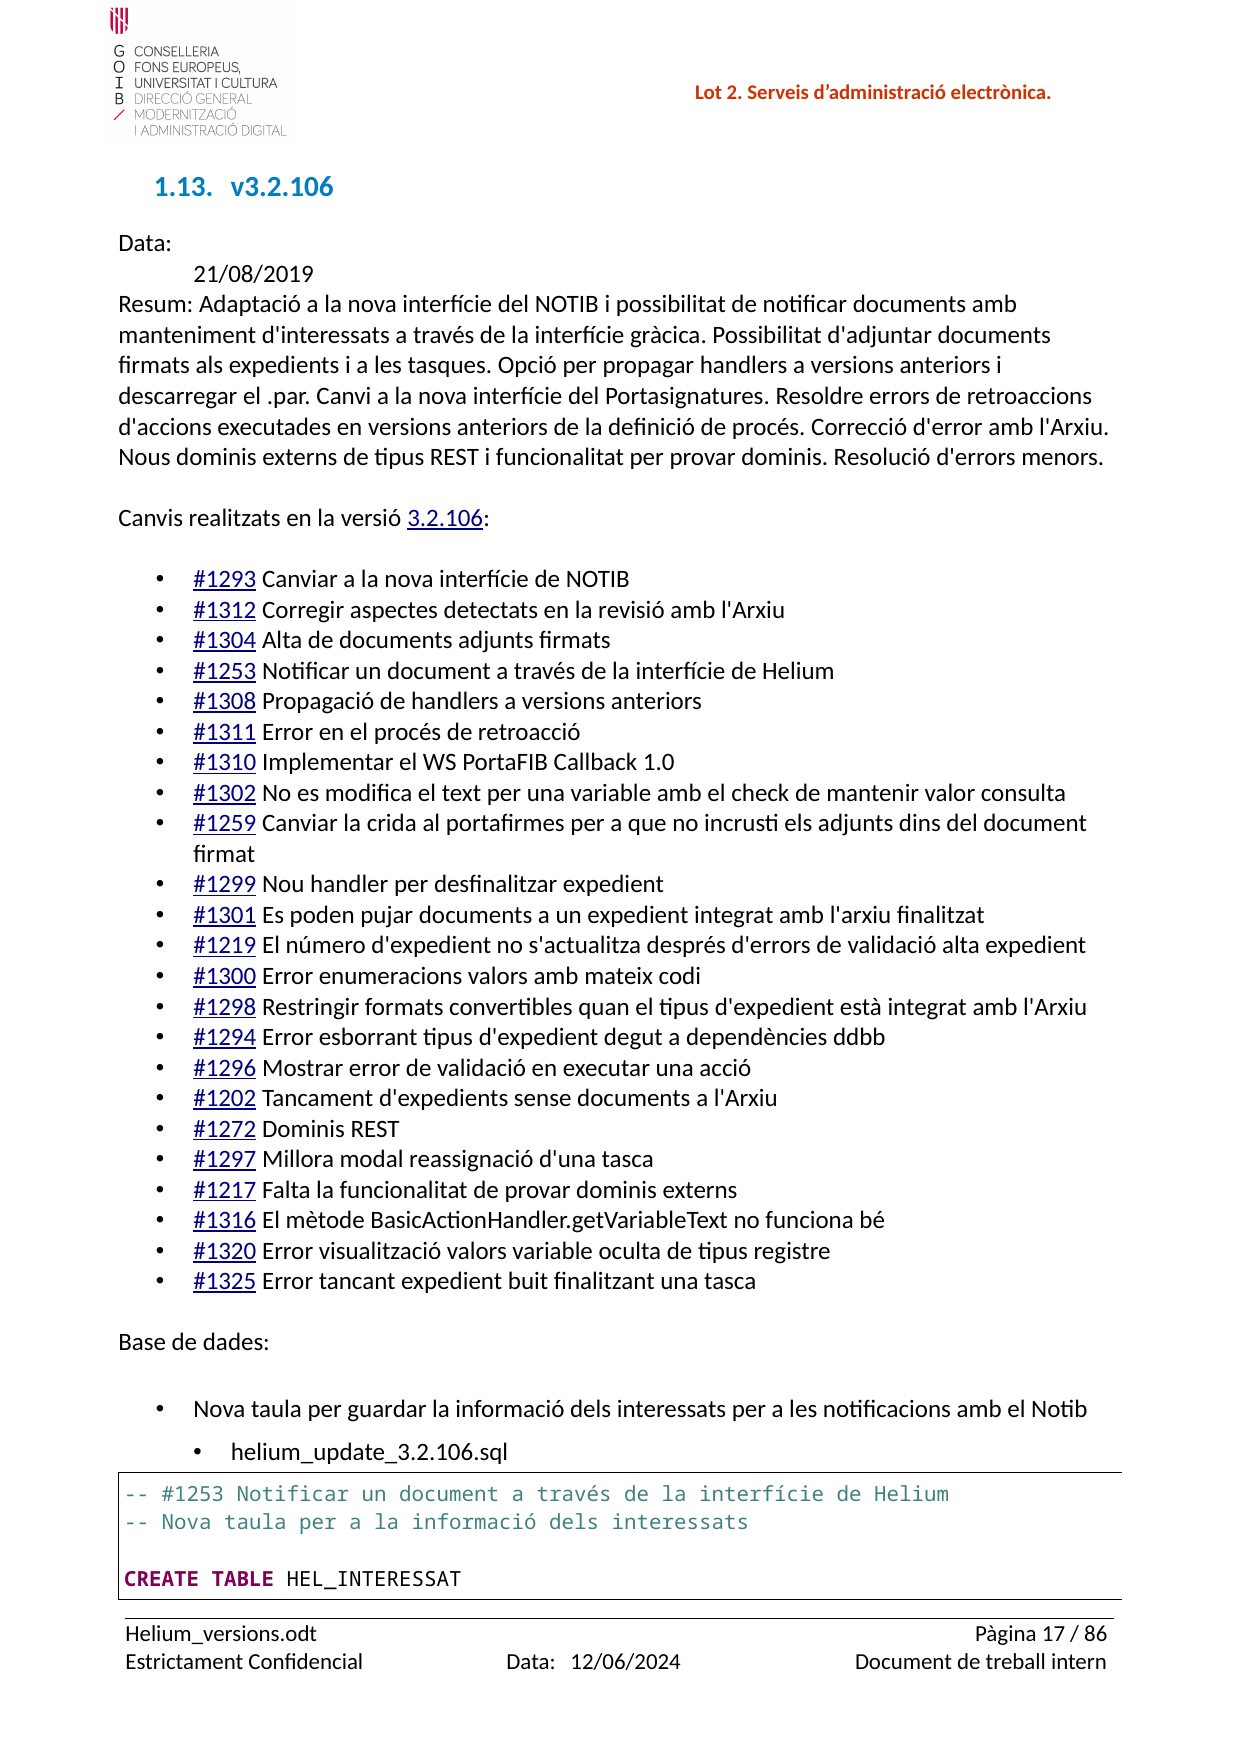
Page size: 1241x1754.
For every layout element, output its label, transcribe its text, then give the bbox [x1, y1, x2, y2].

list #1202 Tancament d'expedients sense documents a l'Arxiu [156, 1082, 1122, 1113]
list #1304 Alta de documents adjunts firmats [156, 624, 1122, 655]
list #1259 Canviar la crida al portafirmes per a que no incrusti els adjunts dins del document firmat [156, 807, 1122, 868]
list #1298 Restringir formats convertibles quan el tipus d'expedient està integrat amb l'Arxiu [156, 991, 1122, 1021]
text 21/08/2019 [118, 258, 1122, 289]
list #1302 No es modifica el text per una variable amb el check de mantenir valor consulta [156, 777, 1122, 807]
text Resum: Adaptació a la nova interfície del NOTIB i possibilitat de notificar documents amb manteniment d'interessats a través de la interfície gràcica. Possibilitat d'adjuntar documents firmats als expedients i a les tasques. Opció per propagar handlers a versions anteriors i descarregar el .par. Canvi a la nova interfície del Portasignatures. Resoldre errors de retroaccions d'accions executades en versions anteriors de la definició de procés. Correcció d'error amb l'Arxiu. Nous dominis externs de tipus REST i funcionalitat per provar dominis. Resolució d'errors menors. [118, 289, 1122, 472]
list #1301 Es poden pujar documents a un expedient integrat amb l'arxiu finalitzat [156, 899, 1122, 929]
list #1299 Nou handler per desfinalitzar expedient [156, 868, 1122, 899]
list #1297 Millora modal reassignació d'una tasca [156, 1143, 1122, 1174]
subtitle v3.2.106 [153, 168, 1122, 204]
list #1300 Error enumeracions valors amb mateix codi [156, 960, 1122, 991]
list #1296 Mostrar error de validació en executar una acció [156, 1052, 1122, 1082]
list #1320 Error visualització valors variable oculta de tipus registre [156, 1235, 1122, 1265]
list #1294 Error esborrant tipus d'expedient degut a dependències ddbb [156, 1021, 1122, 1052]
text Data: [118, 228, 1122, 258]
list #1312 Corregir aspectes detectats en la revisió amb l'Arxiu [156, 594, 1122, 624]
list helium_update_3.2.106.sql [193, 1436, 1122, 1466]
list #1316 El mètode BasicActionHandler.getVariableText no funciona bé [156, 1204, 1122, 1235]
list #1272 Dominis REST [156, 1113, 1122, 1143]
list Nova taula per guardar la informació dels interessats per a les notificacions amb el Notib [156, 1393, 1122, 1424]
list #1219 El número d'expedient no s'actualitza després d'errors de validació alta expedient [156, 929, 1122, 960]
list #1325 Error tancant expedient buit finalitzant una tasca [156, 1265, 1122, 1296]
list #1310 Implementar el WS PortaFIB Callback 1.0 [156, 746, 1122, 777]
list #1311 Error en el procés de retroacció [156, 716, 1122, 746]
list #1308 Propagació de handlers a versions anteriors [156, 685, 1122, 716]
list #1253 Notificar un document a través de la interfície de Helium [156, 655, 1122, 685]
list #1293 Canviar a la nova interfície de NOTIB [156, 563, 1122, 594]
text Base de dades: [118, 1326, 1122, 1357]
text Canvis realitzats en la versió 3.2.106: [118, 502, 1122, 533]
picture [100, 0, 297, 144]
table_header -- #1253 Notificar un document a través de la interfície de Helium -- Nova taula per a la informació dels interessats CREATE TABLE HEL_INTERESSAT [119, 1473, 1122, 1598]
list #1217 Falta la funcionalitat de provar dominis externs [156, 1174, 1122, 1204]
